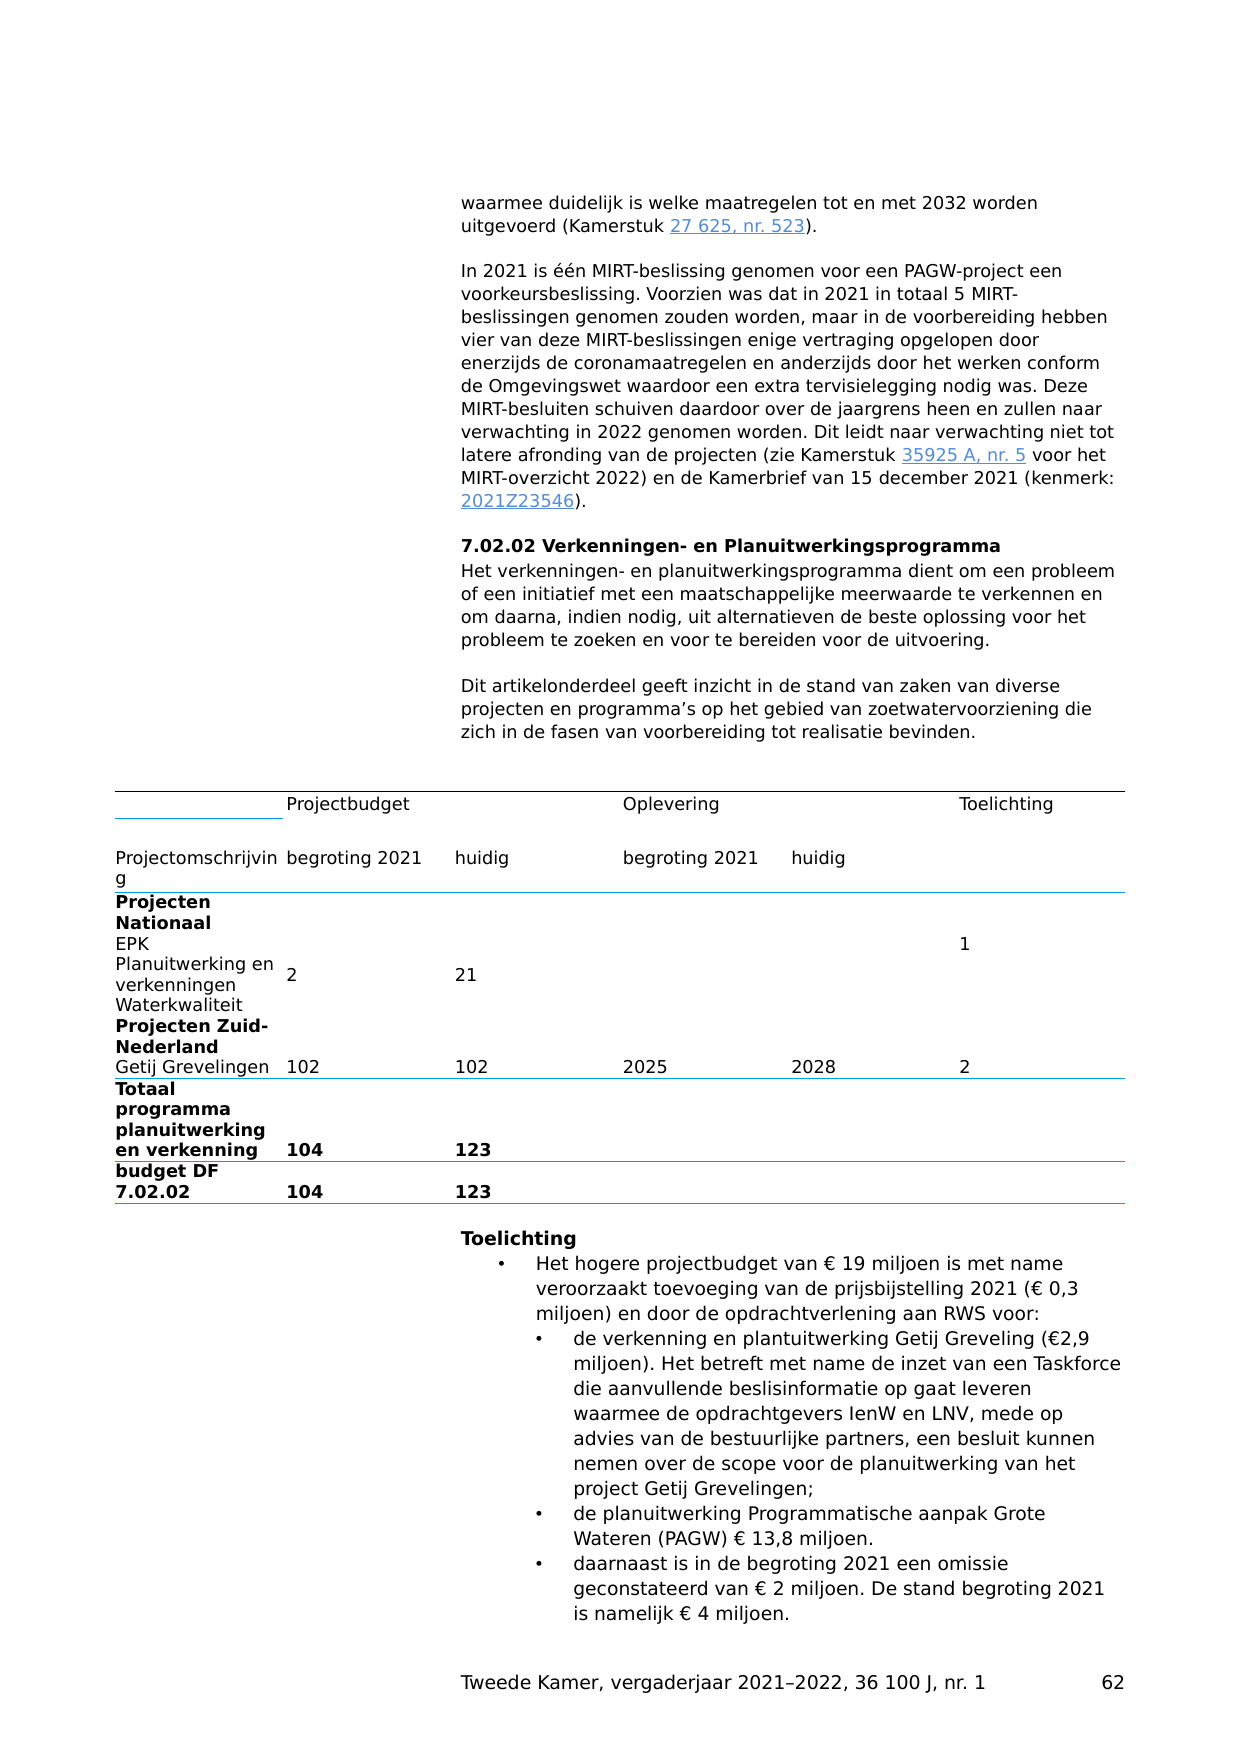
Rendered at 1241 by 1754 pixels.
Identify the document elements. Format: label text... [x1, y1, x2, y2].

text In 2021 is één MIRT-beslissing genomen voor een PAGW-project een voorkeursbeslissing. Voorzien was dat in 2021 in totaal 5 MIRT-beslissingen genomen zouden worden, maar in de voorbereiding hebben vier van deze MIRT-beslissingen enige vertraging opgelopen door enerzijds de coronamaatregelen en anderzijds door het werken conform de Omgevingswet waardoor een extra tervisielegging nodig was. Deze MIRT-besluiten schuiven daardoor over de jaargrens heen en zullen naar verwachting in 2022 genomen worden. Dit leidt naar verwachting niet tot latere afronding van de projecten (zie Kamerstuk 35925 A, nr. 5 voor het MIRT-overzicht 2022) en de Kamerbrief van 15 december 2021 (kenmerk: 2021Z23546). [461, 259, 1125, 512]
table_cell [956, 845, 1125, 892]
table_cell [956, 893, 1125, 933]
table_cell 21 [452, 934, 620, 1016]
table_cell budget DF 7.02.02 [115, 1162, 283, 1203]
table_cell [620, 1016, 788, 1057]
table_cell Projectomschrijving [115, 845, 283, 892]
text 7.02.02 Verkenningen- en Planuitwerkingsprogramma [461, 534, 1125, 557]
table_cell huidig [788, 845, 956, 892]
text Het verkenningen- en planuitwerkingsprogramma dient om een probleem of een initiatief met een maatschappelijke meerwaarde te verkennen en om daarna, indien nodig, uit alternatieven de beste oplossing voor het probleem te zoeken en voor te bereiden voor de uitvoering. [461, 559, 1125, 651]
table_cell [956, 1079, 1125, 1161]
table_cell 104 [283, 1162, 452, 1203]
table_cell [620, 1162, 788, 1203]
table_cell 2028 [788, 1057, 956, 1078]
table_cell Totaal programma planuitwerking en verkenning [115, 1079, 283, 1161]
table_cell begroting 2021 [620, 845, 788, 892]
list Het hogere projectbudget van € 19 miljoen is met name veroorzaakt toevoeging van de prijsbijstelling 2021 (€ 0,3 miljoen) en door de opdrachtverlening aan RWS voor: [498, 1250, 1125, 1325]
table_cell 102 [283, 1057, 452, 1078]
table_cell 2 [956, 1057, 1125, 1078]
list de verkenning en plantuitwerking Getij Greveling (€2,9 miljoen). Het betreft met name de inzet van een Taskforce die aanvullende beslisinformatie op gaat leveren waarmee de opdrachtgevers IenW en LNV, mede op advies van de bestuurlijke partners, een besluit kunnen nemen over de scope voor de planuitwerking van het project Getij Grevelingen; [536, 1325, 1125, 1500]
table_cell [788, 934, 956, 1016]
table_cell [115, 819, 283, 845]
table_cell [956, 818, 1125, 845]
list daarnaast is in de begroting 2021 een omissie geconstateerd van € 2 miljoen. De stand begroting 2021 is namelijk € 4 miljoen. [536, 1550, 1125, 1625]
table_cell Toelichting [956, 792, 1125, 818]
table_cell [115, 792, 283, 818]
table_cell Projecten Nationaal [115, 893, 283, 933]
table_cell [956, 1162, 1125, 1203]
table_cell Projecten Zuid-Nederland [115, 1016, 283, 1057]
table_cell [620, 934, 788, 1016]
text waarmee duidelijk is welke maatregelen tot en met 2032 worden uitgevoerd (Kamerstuk 27 625, nr. 523). [461, 191, 1125, 237]
text Dit artikelonderdeel geeft inzicht in de stand van zaken van diverse projecten en programma’s op het gebied van zoetwatervoorziening die zich in de fasen van voorbereiding tot realisatie bevinden. [461, 674, 1125, 743]
table_cell [788, 792, 956, 818]
table_cell Projectbudget [283, 792, 452, 818]
table_cell [788, 1079, 956, 1161]
table_cell [283, 893, 452, 933]
table_cell huidig [452, 845, 620, 892]
table_cell [283, 818, 452, 845]
table_cell Oplevering [620, 792, 788, 818]
table_cell [452, 893, 620, 933]
table_cell [452, 1016, 620, 1057]
table_cell EPK Planuitwerking en verkenningen Waterkwaliteit [115, 934, 283, 1016]
table_cell Getij Grevelingen [115, 1057, 283, 1078]
table_cell [788, 893, 956, 933]
table_cell [788, 1016, 956, 1057]
list de planuitwerking Programmatische aanpak Grote Wateren (PAGW) € 13,8 miljoen. [536, 1500, 1125, 1550]
table_cell 123 [452, 1079, 620, 1161]
table_cell [452, 818, 620, 845]
table_cell [620, 1079, 788, 1161]
table_cell begroting 2021 [283, 845, 452, 892]
table_cell [620, 893, 788, 933]
text Toelichting [461, 1228, 1125, 1250]
table_cell [956, 1016, 1125, 1057]
table_cell [283, 1016, 452, 1057]
table_cell [788, 1162, 956, 1203]
table_cell 104 [283, 1079, 452, 1161]
table_cell 2025 [620, 1057, 788, 1078]
table_cell [788, 818, 956, 845]
table_cell 123 [452, 1162, 620, 1203]
table_cell 102 [452, 1057, 620, 1078]
table_cell 1 [956, 934, 1125, 1016]
table_cell [620, 818, 788, 845]
table_header Tabel 29 Projectoverzicht Verkenningen- en planuitwerkingsprogramma (bedragen x € 1 miljoen) [115, 766, 1125, 791]
table_cell [452, 792, 620, 818]
table_cell 2 [283, 934, 452, 1016]
